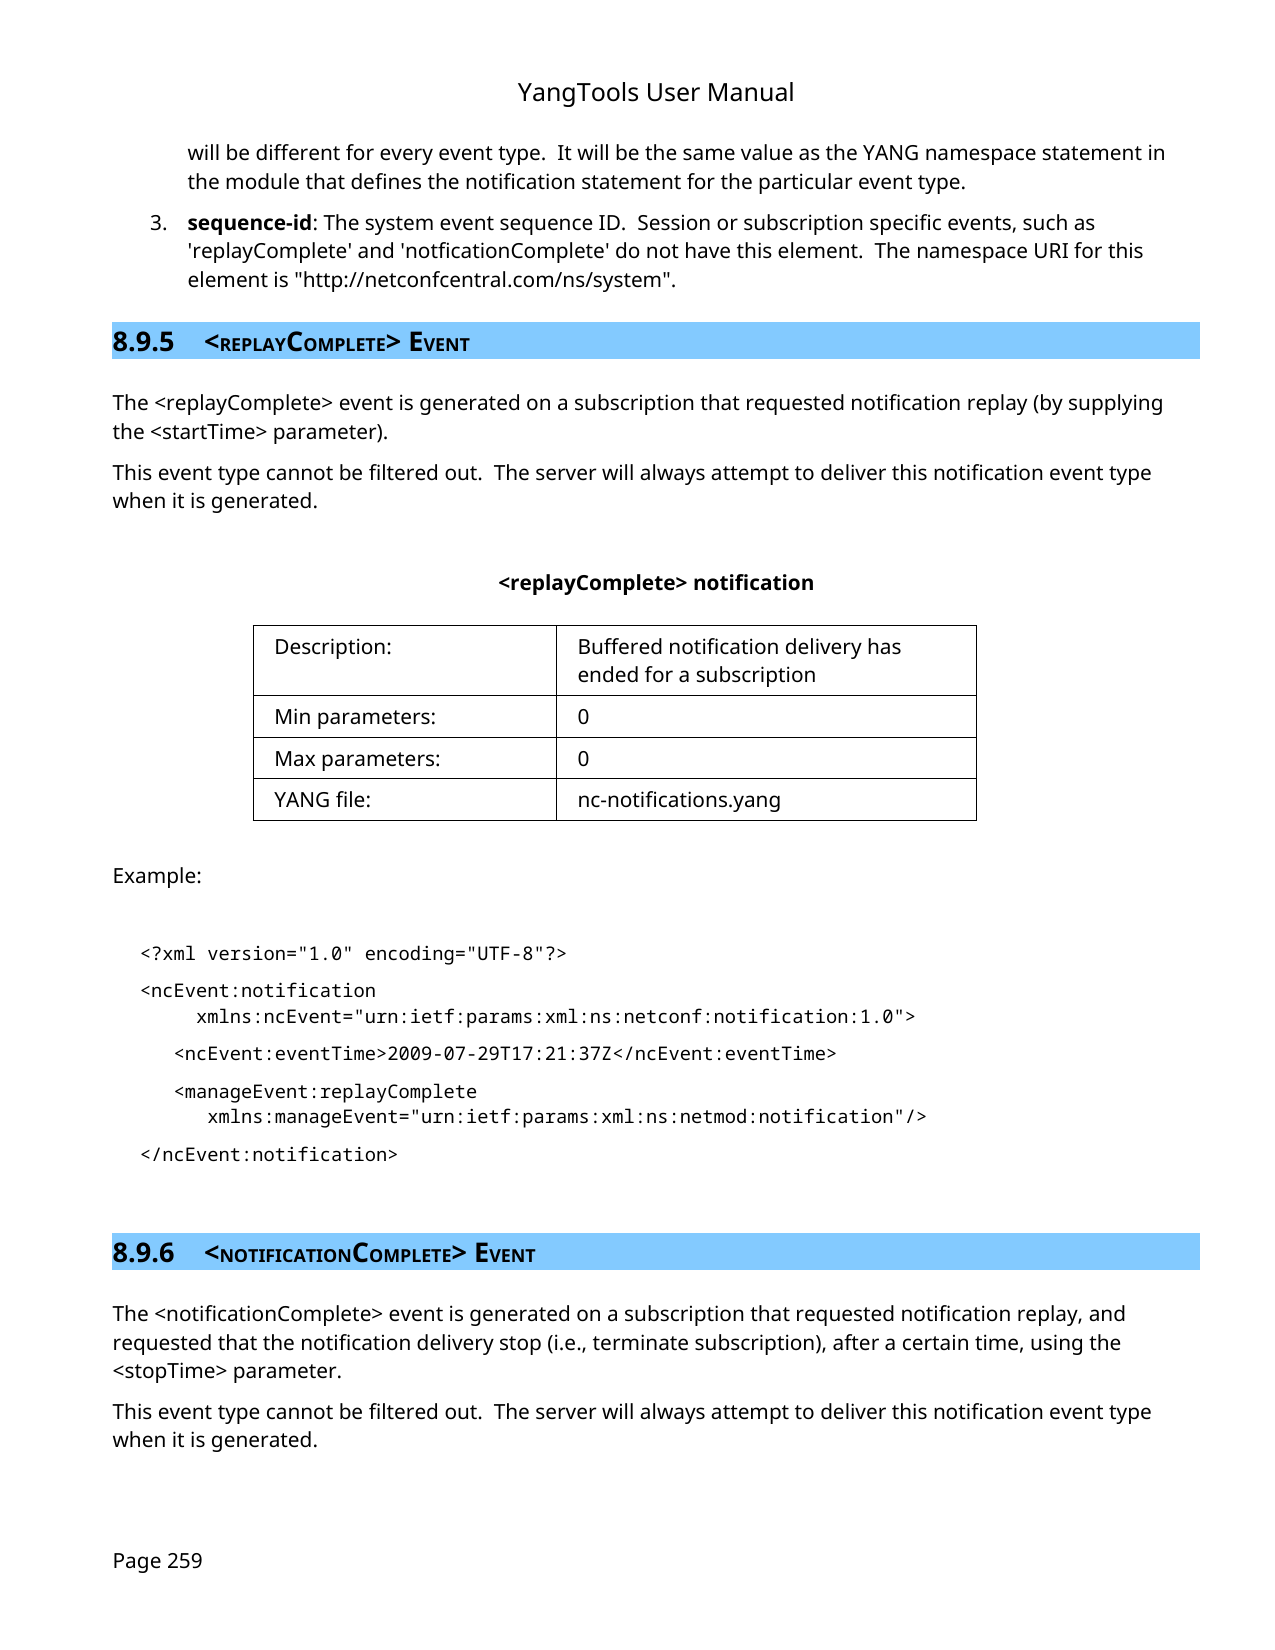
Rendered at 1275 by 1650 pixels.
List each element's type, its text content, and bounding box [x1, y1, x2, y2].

table_header Description: [254, 626, 556, 695]
text The <replayComplete> event is generated on a subscription that requested notification replay (by supplying the <startTime> parameter). [112, 388, 1200, 445]
table_header Buffered notification delivery has ended for a subscription [557, 626, 976, 695]
text <ncEvent:eventTime>2009-07-29T17:21:37Z</ncEvent:eventTime> [139, 1041, 1200, 1066]
table_cell YANG file: [254, 779, 556, 820]
table_cell Max parameters: [254, 738, 556, 778]
subtitle <replayComplete> notification [127, 568, 1185, 597]
text <manageEvent:replayComplete xmlns:manageEvent="urn:ietf:params:xml:ns:netmod:notification"/> [139, 1078, 1200, 1129]
text The <notificationComplete> event is generated on a subscription that requested notification replay, and requested that the notification delivery stop (i.e., terminate subscription), after a certain time, using the <stopTime> parameter. [112, 1299, 1200, 1385]
text <?xml version="1.0" encoding="UTF-8"?> [139, 940, 1200, 966]
text This event type cannot be filtered out. The server will always attempt to deliver this notification event type when it is generated. [112, 458, 1200, 515]
text </ncEvent:notification> [139, 1141, 1200, 1167]
text Example: [112, 862, 1200, 890]
subtitle <replayComplete> Event [112, 322, 1200, 359]
list sequence-id: The system event sequence ID. Session or subscription specific events, such as 'replayComplete' and 'notficationComplete' do not have this element. The namespace URI for this element is "http://netconfcentral.com/ns/system". [150, 208, 1200, 293]
text <ncEvent:notification xmlns:ncEvent="urn:ietf:params:xml:ns:netconf:notification:1.0"> [139, 978, 1200, 1029]
table_cell 0 [557, 738, 976, 778]
table_cell 0 [557, 696, 976, 737]
text This event type cannot be filtered out. The server will always attempt to deliver this notification event type when it is generated. [112, 1397, 1200, 1454]
table_cell Min parameters: [254, 696, 556, 737]
list will be different for every event type. It will be the same value as the YANG namespace statement in the module that defines the notification statement for the particular event type. [150, 138, 1200, 195]
table_cell nc-notifications.yang [557, 779, 976, 820]
subtitle <notificationComplete> Event [112, 1233, 1200, 1270]
